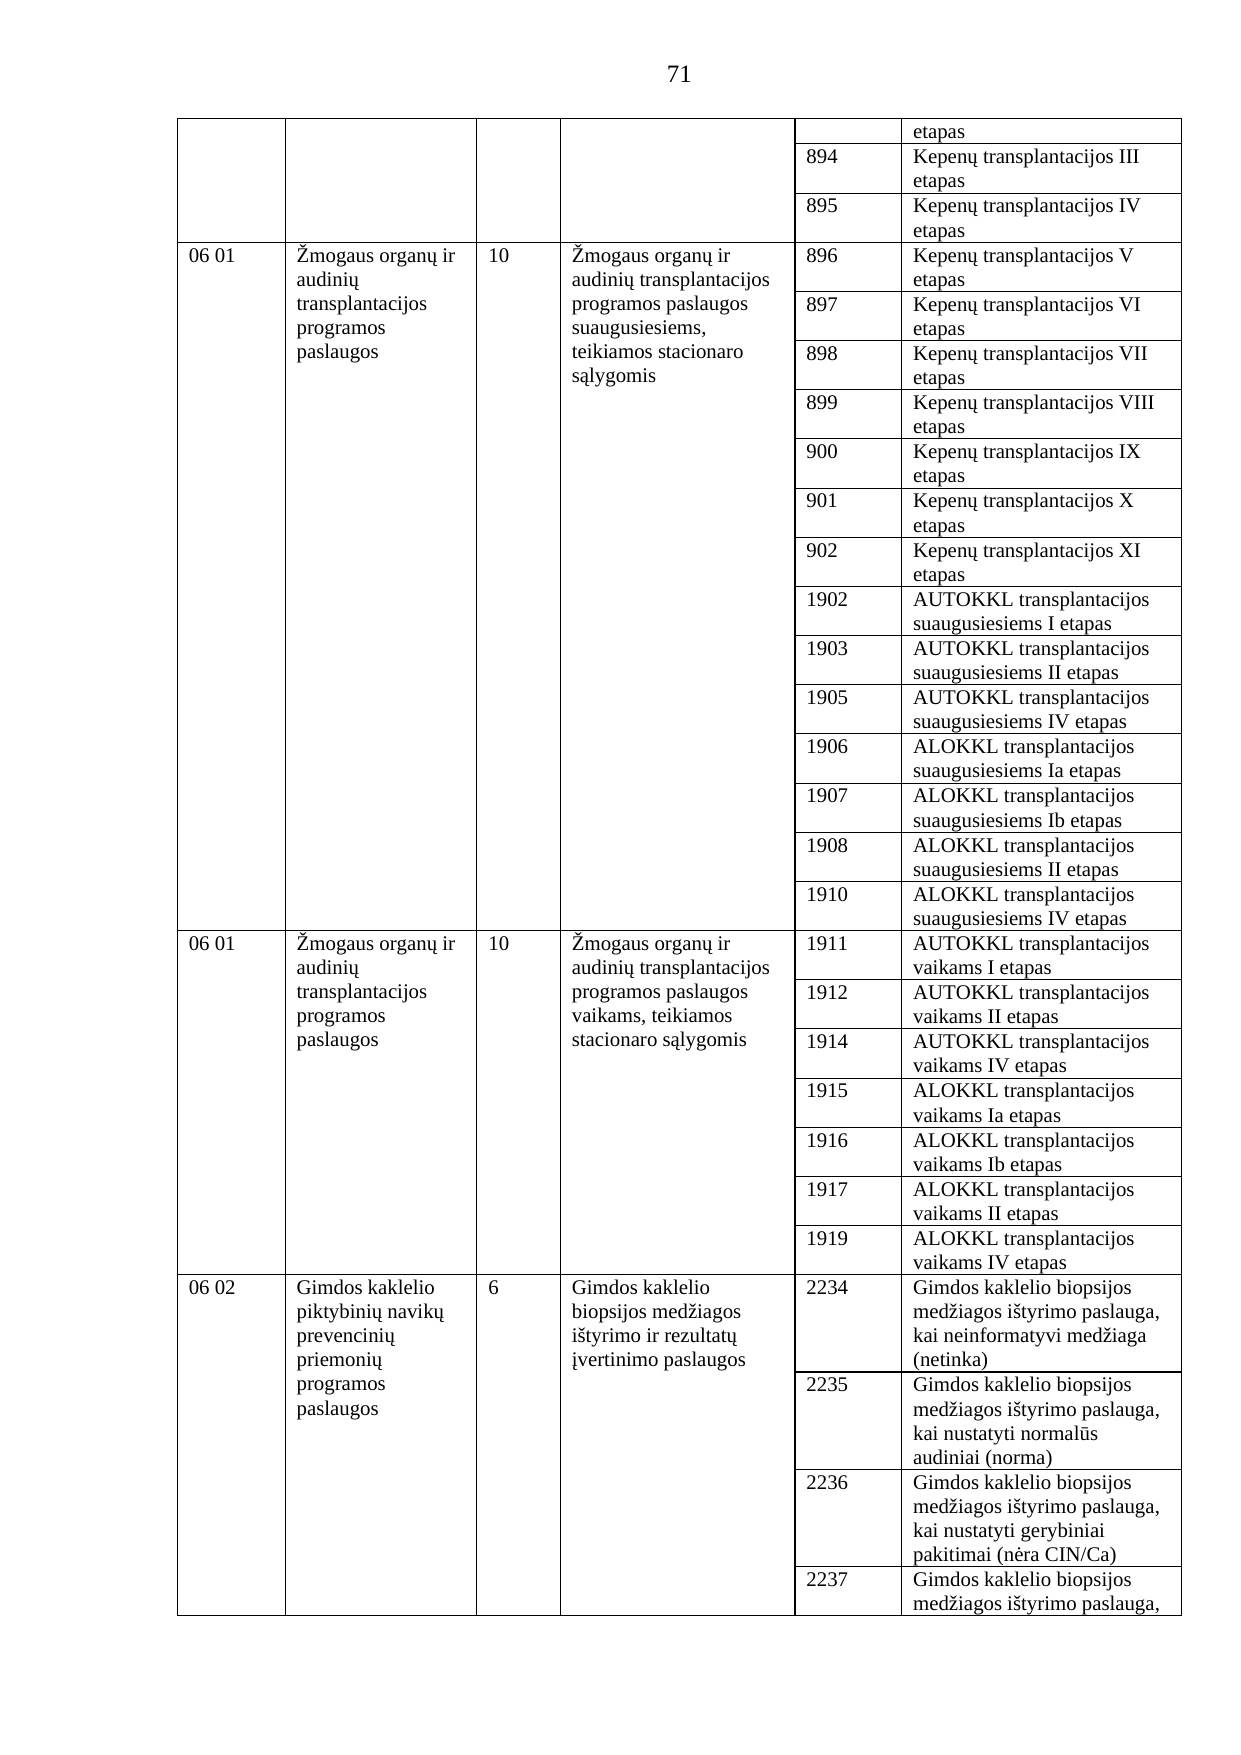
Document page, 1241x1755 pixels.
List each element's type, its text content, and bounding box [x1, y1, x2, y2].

table_cell Kepenų transplantacijos X etapas [902, 489, 1181, 537]
table_cell ALOKKL transplantacijos suaugusiesiems Ia etapas [902, 734, 1181, 782]
table_cell ALOKKL transplantacijos suaugusiesiems IV etapas [902, 882, 1181, 930]
table_cell 1905 [796, 685, 901, 733]
table_cell 899 [796, 390, 901, 438]
table_cell 1911 [796, 931, 901, 979]
table_cell 6 [477, 1275, 560, 1615]
table_cell AUTOKKL transplantacijos vaikams I etapas [902, 931, 1181, 979]
table_cell 10 [477, 931, 560, 1274]
table_cell 896 [796, 243, 901, 291]
table_cell 894 [796, 144, 901, 192]
table_cell Gimdos kaklelio piktybinių navikų prevencinių priemonių programos paslaugos [286, 1275, 476, 1615]
table_cell 900 [796, 439, 901, 487]
table_cell 897 [796, 292, 901, 340]
table_cell 1903 [796, 636, 901, 684]
table_cell 1915 [796, 1079, 901, 1127]
table_cell Kepenų transplantacijos IX etapas [902, 439, 1181, 487]
table_cell ALOKKL transplantacijos vaikams II etapas [902, 1177, 1181, 1225]
table_cell Žmogaus organų ir audinių transplantacijos programos paslaugos suaugusiesiems, teikiamos stacionaro sąlygomis [561, 243, 794, 930]
table_cell ALOKKL transplantacijos vaikams Ia etapas [902, 1079, 1181, 1127]
table_cell AUTOKKL transplantacijos suaugusiesiems II etapas [902, 636, 1181, 684]
table_cell 1910 [796, 882, 901, 930]
table_cell [286, 119, 476, 242]
table_cell 1908 [796, 833, 901, 881]
table_cell 1914 [796, 1029, 901, 1077]
table_cell 1916 [796, 1128, 901, 1176]
table_cell Kepenų transplantacijos XI etapas [902, 538, 1181, 586]
table_cell ALOKKL transplantacijos vaikams Ib etapas [902, 1128, 1181, 1176]
table_cell AUTOKKL transplantacijos vaikams II etapas [902, 980, 1181, 1028]
table_cell ALOKKL transplantacijos vaikams IV etapas [902, 1226, 1181, 1274]
table_cell Kepenų transplantacijos VI etapas [902, 292, 1181, 340]
table_cell 1917 [796, 1177, 901, 1225]
table_cell [178, 119, 285, 242]
table_cell 901 [796, 489, 901, 537]
table_cell 2234 [796, 1275, 901, 1371]
table_cell 06 01 [178, 243, 285, 930]
table_cell 902 [796, 538, 901, 586]
table_cell ALOKKL transplantacijos suaugusiesiems II etapas [902, 833, 1181, 881]
table_cell [796, 119, 901, 143]
table_cell 06 01 [178, 931, 285, 1274]
table_cell 895 [796, 194, 901, 242]
table_cell 10 [477, 243, 560, 930]
table_cell 2236 [796, 1470, 901, 1566]
table_cell 2237 [796, 1567, 901, 1615]
table_cell Gimdos kaklelio biopsijos medžiagos ištyrimo paslauga, kai nustatyti normalūs audiniai (norma) [902, 1373, 1181, 1469]
table_cell 2235 [796, 1373, 901, 1469]
table_cell Žmogaus organų ir audinių transplantacijos programos paslaugos vaikams, teikiamos stacionaro sąlygomis [561, 931, 794, 1274]
table_cell Kepenų transplantacijos IV etapas [902, 194, 1181, 242]
table_cell 1912 [796, 980, 901, 1028]
table_cell AUTOKKL transplantacijos suaugusiesiems IV etapas [902, 685, 1181, 733]
table_cell [477, 119, 560, 242]
table_cell etapas [902, 119, 1181, 143]
table_cell Gimdos kaklelio biopsijos medžiagos ištyrimo paslauga, kai neinformatyvi medžiaga (netinka) [902, 1275, 1181, 1371]
table_cell Kepenų transplantacijos VII etapas [902, 341, 1181, 389]
table_cell Kepenų transplantacijos VIII etapas [902, 390, 1181, 438]
table_cell 1906 [796, 734, 901, 782]
table_cell ALOKKL transplantacijos suaugusiesiems Ib etapas [902, 784, 1181, 832]
table_cell AUTOKKL transplantacijos vaikams IV etapas [902, 1029, 1181, 1077]
table_cell Žmogaus organų ir audinių transplantacijos programos paslaugos [286, 931, 476, 1274]
table_cell 1907 [796, 784, 901, 832]
table_cell 1902 [796, 587, 901, 635]
table_cell 898 [796, 341, 901, 389]
table_cell Kepenų transplantacijos III etapas [902, 144, 1181, 192]
table_cell Gimdos kaklelio biopsijos medžiagos ištyrimo paslauga, kai nustatyti gerybiniai pakitimai (nėra CIN/Ca) [902, 1470, 1181, 1566]
table_cell AUTOKKL transplantacijos suaugusiesiems I etapas [902, 587, 1181, 635]
table_cell [561, 119, 794, 242]
table_cell 1919 [796, 1226, 901, 1274]
table_cell 06 02 [178, 1275, 285, 1615]
table_cell Gimdos kaklelio biopsijos medžiagos ištyrimo paslauga, [902, 1567, 1181, 1615]
table_cell Kepenų transplantacijos V etapas [902, 243, 1181, 291]
table_cell Žmogaus organų ir audinių transplantacijos programos paslaugos [286, 243, 476, 930]
table_cell Gimdos kaklelio biopsijos medžiagos ištyrimo ir rezultatų įvertinimo paslaugos [561, 1275, 794, 1615]
